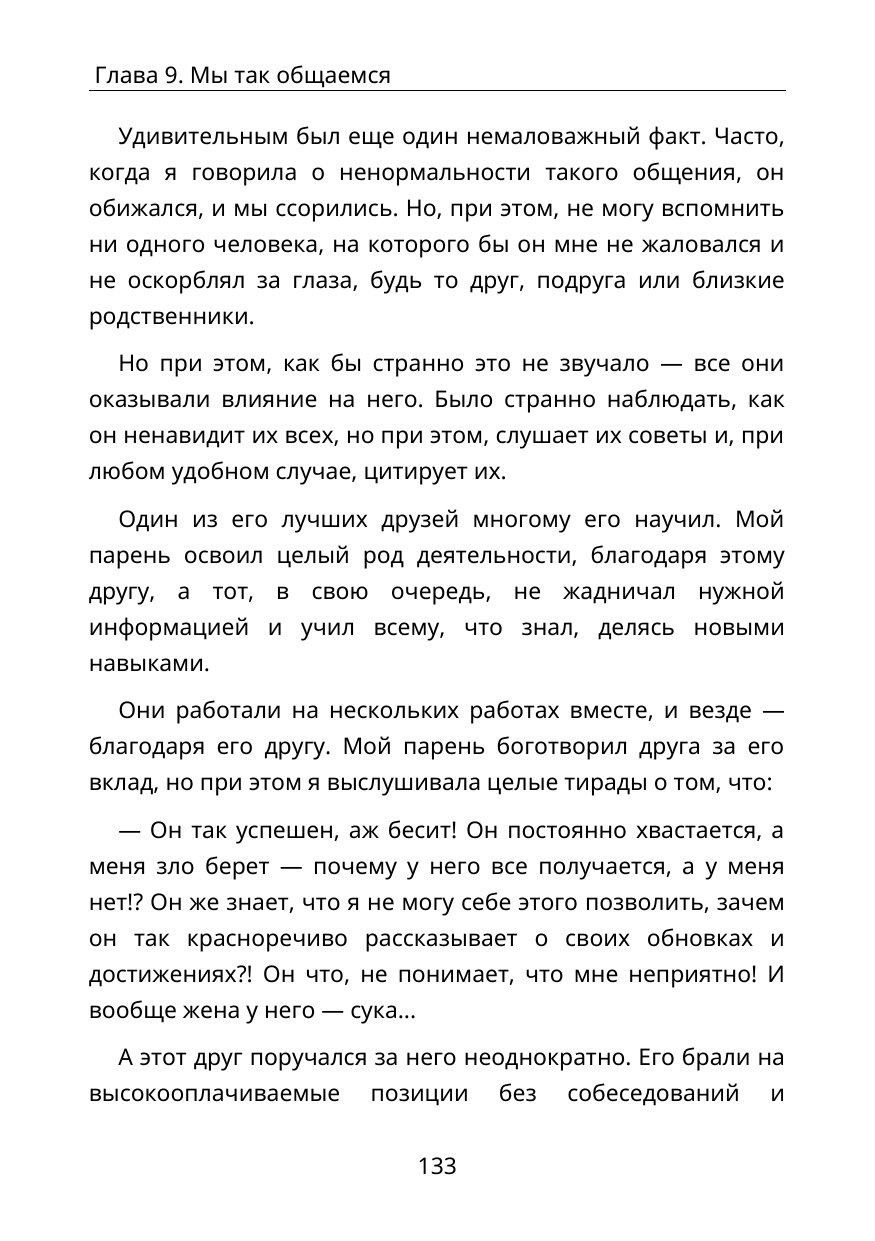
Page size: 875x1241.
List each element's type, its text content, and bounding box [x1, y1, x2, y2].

text Удивительным был еще один немаловажный факт. Часто, когда я говорила о ненормальности такого общения, он обижался, и мы ссорились. Но, при этом, не могу вспомнить ни одного человека, на которого бы он мне не жаловался и не оскорблял за глаза, будь то друг, подруга или близкие родственники. [88, 120, 786, 331]
text А этот друг поручался за него неоднократно. Его брали на высокооплачиваемые позиции без собеседований и [88, 1041, 786, 1108]
text — Он так успешен, аж бесит! Он постоянно хвастается, а меня зло берет — почему у него все получается, а у меня нет!? Он же знает, что я не могу себе этого позволить, зачем он так красноречиво рассказывает о своих обновках и достижениях?! Он что, не понимает, что мне неприятно! И вообще жена у него — сука... [88, 814, 786, 1025]
text Но при этом, как бы странно это не звучало — все они оказывали влияние на него. Было странно наблюдать, как он ненавидит их всех, но при этом, слушает их советы и, при любом удобном случае, цитирует их. [88, 347, 786, 486]
text Один из его лучших друзей многому его научил. Мой парень освоил целый род деятельности, благодаря этому другу, а тот, в свою очередь, не жадничал нужной информацией и учил всему, что знал, делясь новыми навыками. [88, 503, 786, 678]
text Они работали на нескольких работах вместе, и везде — благодаря его другу. Мой парень боготворил друга за его вклад, но при этом я выслушивала целые тирады о том, что: [88, 694, 786, 797]
